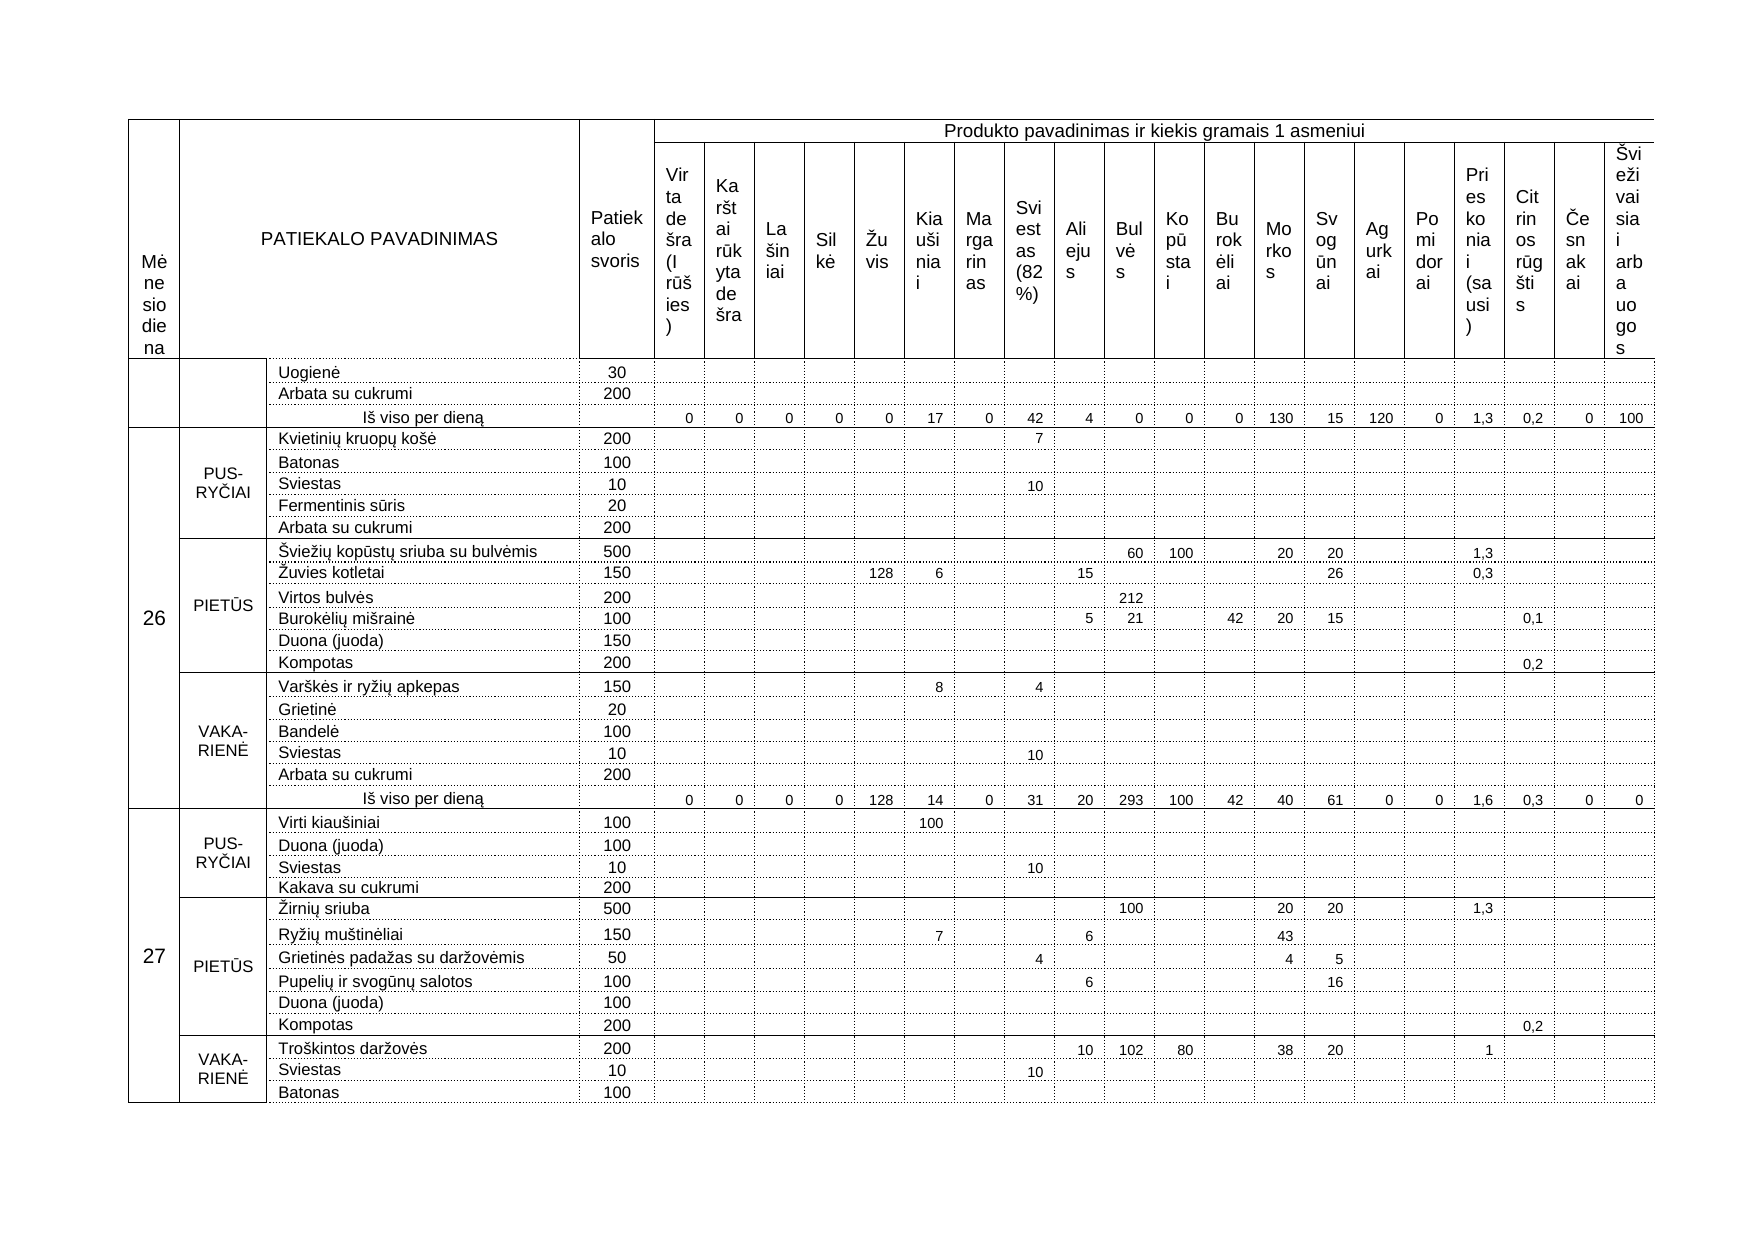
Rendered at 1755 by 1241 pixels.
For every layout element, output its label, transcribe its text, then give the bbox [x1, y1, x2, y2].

table_cell [1304, 650, 1354, 672]
table_cell [704, 673, 754, 696]
table_cell [1304, 877, 1354, 897]
table_cell 10 [1004, 1058, 1054, 1080]
table_cell [1004, 968, 1054, 991]
table_cell 42 [1004, 404, 1054, 427]
table_cell 1,3 [1454, 404, 1504, 427]
table_cell [1104, 763, 1154, 785]
table_cell [1454, 763, 1504, 785]
table_cell [904, 494, 954, 516]
table_cell [754, 898, 804, 919]
table_cell [1404, 561, 1454, 583]
table_cell [1554, 1013, 1604, 1035]
table_cell [1604, 1013, 1654, 1035]
table_cell [1254, 561, 1304, 583]
table_cell [904, 991, 954, 1013]
table_cell [1404, 968, 1454, 991]
table_cell [1554, 516, 1604, 538]
table_cell [1404, 583, 1454, 607]
table_cell [1154, 607, 1204, 628]
table_cell [1004, 763, 1054, 785]
table_cell 40 [1254, 785, 1304, 808]
table_cell [654, 539, 704, 561]
table_cell [1204, 650, 1254, 672]
table_cell [954, 1058, 1004, 1080]
table_cell [1454, 991, 1504, 1013]
table_cell 0,1 [1504, 607, 1554, 628]
table_cell [804, 1058, 854, 1080]
table_cell [904, 696, 954, 719]
table_cell [1604, 763, 1654, 785]
table_cell [654, 650, 704, 672]
table_cell [754, 650, 804, 672]
table_cell Duona (juoda) [267, 629, 579, 650]
table_cell [804, 428, 854, 449]
table_cell [1304, 696, 1354, 719]
table_cell Svogūnai [1305, 143, 1354, 358]
table_cell 100 [579, 991, 654, 1013]
table_cell [1004, 877, 1054, 897]
table_cell [1454, 968, 1504, 991]
table_cell [754, 382, 804, 403]
table_cell [854, 855, 904, 877]
table_cell [854, 449, 904, 472]
table_cell [804, 1036, 854, 1058]
table_cell 8 [904, 673, 954, 696]
table_cell [1454, 472, 1504, 494]
table_cell [1004, 359, 1054, 382]
table_cell [654, 382, 704, 403]
table_cell [1354, 1013, 1404, 1035]
table_cell [1454, 673, 1504, 696]
table_cell [954, 1080, 1004, 1102]
table_cell [1504, 944, 1554, 967]
table_cell [704, 741, 754, 763]
table_cell Sviestas [267, 472, 579, 494]
table_cell [1454, 449, 1504, 472]
table_cell 20 [1304, 1036, 1354, 1058]
table_cell 10 [1004, 855, 1054, 877]
table_cell [1354, 741, 1404, 763]
table_cell 200 [579, 583, 654, 607]
table_cell 1,6 [1454, 785, 1504, 808]
table_cell [1454, 1080, 1504, 1102]
table_cell Česnakai [1555, 143, 1604, 358]
table_cell [1254, 809, 1304, 832]
table_cell [804, 359, 854, 382]
table_cell [1204, 494, 1254, 516]
table_cell [1204, 741, 1254, 763]
table_cell [1304, 832, 1354, 855]
table_cell 0,2 [1504, 650, 1554, 672]
table_cell [854, 968, 904, 991]
table_cell [1404, 1036, 1454, 1058]
table_cell [754, 832, 804, 855]
table_cell 200 [579, 650, 654, 672]
table_cell [1554, 968, 1604, 991]
table_cell [1254, 673, 1304, 696]
table_cell Fermentinis sūris [267, 494, 579, 516]
table_cell [1354, 1058, 1404, 1080]
table_cell [754, 877, 804, 897]
table_cell 0 [1204, 404, 1254, 427]
table_cell [1604, 516, 1654, 538]
table_cell [1054, 944, 1104, 967]
table_cell [854, 472, 904, 494]
table_cell [1504, 1080, 1554, 1102]
table_cell [654, 968, 704, 991]
table_cell 5 [1304, 944, 1354, 967]
table_cell [1154, 673, 1204, 696]
table_cell [1254, 1080, 1304, 1102]
table_cell [904, 359, 954, 382]
table_cell [654, 561, 704, 583]
table_cell [1604, 991, 1654, 1013]
table_cell Duona (juoda) [267, 832, 579, 855]
table_cell [1204, 877, 1254, 897]
table_cell Švieži vaisiai arba uogos [1605, 143, 1654, 358]
table_cell [1354, 561, 1404, 583]
table_cell 60 [1104, 539, 1154, 561]
table_cell 16 [1304, 968, 1354, 991]
table_cell [954, 650, 1004, 672]
table_cell [1004, 898, 1054, 919]
table_cell [854, 607, 904, 628]
table_cell [1154, 855, 1204, 877]
table_cell [1554, 832, 1604, 855]
table_cell Sviestas [267, 855, 579, 877]
table_cell [1604, 719, 1654, 741]
table_cell [1054, 898, 1104, 919]
table_cell 0 [704, 785, 754, 808]
table_cell [704, 1080, 754, 1102]
table_cell 100 [579, 832, 654, 855]
table_cell [954, 741, 1004, 763]
table_cell [1204, 1013, 1254, 1035]
table_cell [1004, 561, 1054, 583]
table_cell [1354, 1080, 1404, 1102]
table_cell [854, 428, 904, 449]
table_cell [854, 539, 904, 561]
table_cell [1504, 763, 1554, 785]
table_cell [1204, 898, 1254, 919]
table_cell [804, 832, 854, 855]
table_cell [1254, 855, 1304, 877]
table_cell [654, 763, 704, 785]
table_cell 10 [1004, 741, 1054, 763]
table_cell [1404, 1013, 1454, 1035]
table_cell [1154, 428, 1204, 449]
table_cell 200 [579, 428, 654, 449]
table_cell [804, 855, 854, 877]
table_cell [1104, 1058, 1154, 1080]
table_cell [654, 472, 704, 494]
table_cell [1254, 991, 1304, 1013]
table_cell [754, 428, 804, 449]
table_cell [1304, 516, 1354, 538]
table_cell [1004, 1080, 1054, 1102]
table_cell [704, 650, 754, 672]
table_cell Arbata su cukrumi [267, 516, 579, 538]
table_cell 0,2 [1504, 404, 1554, 427]
table_cell [954, 561, 1004, 583]
table_cell [1604, 1080, 1654, 1102]
table_cell Agurkai [1355, 143, 1404, 358]
table_cell [954, 382, 1004, 403]
table_cell [1554, 809, 1604, 832]
table_cell [1054, 629, 1104, 650]
table_cell [754, 673, 804, 696]
table_cell [754, 1013, 804, 1035]
table_cell [1054, 832, 1104, 855]
table_cell 4 [1004, 944, 1054, 967]
table_cell Šviežių kopūstų sriuba su bulvėmis [267, 539, 579, 561]
table_cell [654, 832, 704, 855]
table_cell [954, 449, 1004, 472]
table_cell [904, 832, 954, 855]
table_cell 26 [129, 428, 179, 808]
table_cell 0 [1554, 785, 1604, 808]
table_cell Kompotas [267, 1013, 579, 1035]
table_cell [1054, 877, 1104, 897]
table_cell 0 [654, 404, 704, 427]
table_cell [804, 719, 854, 741]
table_cell 21 [1104, 607, 1154, 628]
table_cell [1054, 1080, 1104, 1102]
table_cell [804, 763, 854, 785]
table_cell Troškintos daržovės [267, 1036, 579, 1058]
table_cell [1154, 516, 1204, 538]
table_cell [1204, 472, 1254, 494]
table_cell 0 [804, 785, 854, 808]
table_cell [804, 673, 854, 696]
table_cell Sviestas [267, 1058, 579, 1080]
table_cell [854, 809, 904, 832]
table_cell 0 [954, 785, 1004, 808]
table_cell 1,3 [1454, 539, 1504, 561]
table_cell [654, 855, 704, 877]
table_cell [904, 1080, 954, 1102]
table_cell [1004, 607, 1054, 628]
table_cell [1354, 855, 1404, 877]
table_cell [654, 741, 704, 763]
table_cell 20 [1304, 539, 1354, 561]
table_cell Burokėlių mišrainė [267, 607, 579, 628]
table_cell [654, 944, 704, 967]
table_cell 0 [1404, 785, 1454, 808]
table_cell [1504, 1058, 1554, 1080]
table_cell [804, 472, 854, 494]
table_cell Iš viso per dieną [267, 785, 579, 808]
table_cell [1254, 696, 1304, 719]
table_cell 20 [579, 696, 654, 719]
table_cell 7 [1004, 428, 1054, 449]
table_cell [1054, 494, 1104, 516]
table_cell [1204, 449, 1254, 472]
table_cell [1454, 741, 1504, 763]
table_cell [754, 1058, 804, 1080]
table_cell [1404, 494, 1454, 516]
table_cell [1404, 919, 1454, 944]
table_cell 150 [579, 673, 654, 696]
table_cell [1404, 832, 1454, 855]
table_cell [1454, 855, 1504, 877]
table_cell 7 [904, 919, 954, 944]
table_cell [854, 696, 904, 719]
table_cell [904, 607, 954, 628]
table_cell [1304, 629, 1354, 650]
table_cell Silkė [805, 143, 854, 358]
table_cell [1354, 877, 1404, 897]
table_cell [954, 991, 1004, 1013]
table_cell [754, 516, 804, 538]
table_cell [904, 898, 954, 919]
table_cell [1304, 449, 1354, 472]
table_cell [1604, 382, 1654, 403]
table_cell [1204, 719, 1254, 741]
table_cell [1304, 472, 1354, 494]
table_cell [1304, 359, 1354, 382]
table_cell 0,3 [1454, 561, 1504, 583]
table_cell [704, 382, 754, 403]
table_cell Virtos bulvės [267, 583, 579, 607]
table_cell 4 [1054, 404, 1104, 427]
table_cell [1204, 539, 1254, 561]
table_cell [1104, 650, 1154, 672]
table_cell PIETŪS [180, 539, 266, 672]
table_cell [804, 1013, 854, 1035]
table_cell 102 [1104, 1036, 1154, 1058]
table_cell [1204, 944, 1254, 967]
table_cell Virta dešra (I rūšies) [655, 143, 704, 358]
table_cell [1554, 763, 1604, 785]
table_cell Varškės ir ryžių apkepas [267, 673, 579, 696]
table_cell 6 [1054, 919, 1104, 944]
table_cell [1104, 1013, 1154, 1035]
table_cell [1254, 382, 1304, 403]
table_cell [1354, 449, 1404, 472]
table_cell [1454, 809, 1504, 832]
table_cell [904, 855, 954, 877]
table_cell [1604, 472, 1654, 494]
table_cell [1604, 673, 1654, 696]
table_cell [1404, 382, 1454, 403]
table_cell [1454, 428, 1504, 449]
table_cell [804, 968, 854, 991]
table_cell [904, 428, 954, 449]
table_cell [1604, 494, 1654, 516]
table_cell [1054, 855, 1104, 877]
table_cell [804, 561, 854, 583]
table_cell [954, 944, 1004, 967]
table_cell [1404, 855, 1454, 877]
table_cell [1554, 919, 1604, 944]
table_cell [1004, 629, 1054, 650]
table_cell [754, 968, 804, 991]
table_cell [1454, 629, 1504, 650]
table_cell [1354, 919, 1404, 944]
table_cell [1254, 359, 1304, 382]
table_cell [1404, 472, 1454, 494]
table_cell [1254, 516, 1304, 538]
table_cell [1154, 944, 1204, 967]
table_cell [1404, 944, 1454, 967]
table_cell [579, 785, 654, 808]
table_cell [1054, 719, 1104, 741]
table_cell 100 [579, 719, 654, 741]
table_cell [754, 1036, 804, 1058]
table_cell 200 [579, 1013, 654, 1035]
table_cell [1404, 673, 1454, 696]
table_cell 200 [579, 516, 654, 538]
table_cell [1004, 583, 1054, 607]
table_cell [754, 991, 804, 1013]
table_cell [904, 1013, 954, 1035]
table_cell [1354, 991, 1404, 1013]
table_cell [1504, 561, 1554, 583]
table_cell 20 [1054, 785, 1104, 808]
table_cell [1154, 583, 1204, 607]
table_cell [1304, 673, 1354, 696]
table_cell [1454, 919, 1504, 944]
table_cell [654, 629, 704, 650]
table_cell [1354, 494, 1404, 516]
table_cell [804, 449, 854, 472]
table_cell [854, 991, 904, 1013]
table_cell [1354, 629, 1404, 650]
table_cell 128 [854, 561, 904, 583]
table_cell [1304, 919, 1354, 944]
table_cell [1354, 968, 1404, 991]
table_cell Grietinė [267, 696, 579, 719]
table_cell [1404, 629, 1454, 650]
table_cell 128 [854, 785, 904, 808]
table_cell [1554, 561, 1604, 583]
table_cell [1504, 516, 1554, 538]
table_cell [1604, 650, 1654, 672]
table_cell Prieskoniai (sausi) [1455, 143, 1504, 358]
table_cell [754, 696, 804, 719]
table_cell Kiaušiniai [905, 143, 954, 358]
table_cell [1404, 1080, 1454, 1102]
table_cell [704, 1058, 754, 1080]
table_cell [1604, 583, 1654, 607]
table_cell [1304, 855, 1354, 877]
table_cell [1404, 991, 1454, 1013]
table_cell [904, 719, 954, 741]
table_cell [1404, 359, 1454, 382]
table_cell [1554, 539, 1604, 561]
table_cell [954, 494, 1004, 516]
table_cell 0 [1104, 404, 1154, 427]
table_cell [1504, 832, 1554, 855]
table_cell [1604, 919, 1654, 944]
table_cell [904, 449, 954, 472]
table_cell [754, 809, 804, 832]
table_cell [1504, 583, 1554, 607]
table_cell [954, 539, 1004, 561]
table_cell [1154, 763, 1204, 785]
table_cell 42 [1204, 785, 1254, 808]
table_cell [804, 583, 854, 607]
table_cell [954, 1036, 1004, 1058]
table_cell [1104, 428, 1154, 449]
table_cell [654, 898, 704, 919]
table_cell [904, 650, 954, 672]
table_cell [1254, 877, 1304, 897]
table_cell [1504, 968, 1554, 991]
table_cell [1054, 449, 1104, 472]
table_cell [1104, 719, 1154, 741]
table_cell [754, 629, 804, 650]
table_cell [754, 449, 804, 472]
table_cell [804, 494, 854, 516]
table_cell [1004, 382, 1054, 403]
table_cell [804, 898, 854, 919]
table_cell [1104, 1080, 1154, 1102]
table_cell [854, 1036, 904, 1058]
table_cell [704, 472, 754, 494]
table_cell [1504, 877, 1554, 897]
table_cell 20 [1254, 898, 1304, 919]
table_cell 200 [579, 763, 654, 785]
table_cell [954, 877, 1004, 897]
table_cell [904, 763, 954, 785]
table_cell [1104, 561, 1154, 583]
table_cell [1404, 809, 1454, 832]
table_cell [904, 539, 954, 561]
table_cell [1304, 809, 1354, 832]
table_cell [1504, 919, 1554, 944]
table_cell 10 [579, 741, 654, 763]
table_cell [854, 719, 904, 741]
table_cell [854, 919, 904, 944]
table_cell [1304, 719, 1354, 741]
table_cell 0 [854, 404, 904, 427]
table_cell [1604, 629, 1654, 650]
table_cell [654, 1058, 704, 1080]
table_cell [804, 607, 854, 628]
table_cell 150 [579, 561, 654, 583]
table_header Patiekalo svoris [580, 120, 654, 358]
table_cell [1054, 809, 1104, 832]
table_cell [704, 832, 754, 855]
table_cell [654, 449, 704, 472]
table_cell 10 [1004, 472, 1054, 494]
table_cell Kopūstai [1155, 143, 1204, 358]
table_cell Žirnių sriuba [267, 898, 579, 919]
table_cell [904, 583, 954, 607]
table_cell [1404, 877, 1454, 897]
table_cell [1554, 855, 1604, 877]
table_cell [1104, 472, 1154, 494]
table_cell [1204, 1036, 1254, 1058]
table_cell [954, 607, 1004, 628]
table_cell [1604, 359, 1654, 382]
table_cell Bulvės [1105, 143, 1154, 358]
table_cell [1354, 763, 1404, 785]
table_cell [1304, 1013, 1354, 1035]
table_cell [1004, 516, 1054, 538]
table_cell [654, 583, 704, 607]
table_cell 150 [579, 919, 654, 944]
table_cell 0 [804, 404, 854, 427]
table_cell [1154, 1013, 1204, 1035]
table_cell [1354, 472, 1404, 494]
table_cell [704, 583, 754, 607]
table_cell VAKA- RIENĖ [180, 1036, 266, 1102]
table_cell [1054, 472, 1104, 494]
table_cell 120 [1354, 404, 1404, 427]
table_cell [1254, 832, 1304, 855]
table_cell [1354, 673, 1404, 696]
table_cell 4 [1254, 944, 1304, 967]
table_cell [1204, 919, 1254, 944]
table_cell [654, 494, 704, 516]
table_cell [1254, 583, 1304, 607]
table_cell [1154, 650, 1204, 672]
table_cell [1254, 968, 1304, 991]
table_cell [1354, 719, 1404, 741]
table_cell 0 [754, 785, 804, 808]
table_cell [654, 919, 704, 944]
table_cell [1254, 719, 1304, 741]
table_cell [1204, 428, 1254, 449]
table_cell Pupelių ir svogūnų salotos [267, 968, 579, 991]
table_cell [754, 919, 804, 944]
table_cell [754, 539, 804, 561]
table_cell [1554, 494, 1604, 516]
table_cell [1354, 944, 1404, 967]
table_cell 100 [579, 1080, 654, 1102]
table_cell [1154, 991, 1204, 1013]
table_cell [754, 1080, 804, 1102]
table_cell [1154, 832, 1204, 855]
table_cell [1154, 382, 1204, 403]
table_cell 5 [1054, 607, 1104, 628]
table_cell [954, 968, 1004, 991]
table_cell [1554, 472, 1604, 494]
table_cell [754, 741, 804, 763]
table_cell 212 [1104, 583, 1154, 607]
table_header Mėnesio diena [129, 120, 179, 358]
table_cell 80 [1154, 1036, 1204, 1058]
table_cell [1004, 539, 1054, 561]
table_cell [754, 855, 804, 877]
table_cell [1604, 1058, 1654, 1080]
table_cell [954, 832, 1004, 855]
table_cell [704, 855, 754, 877]
table_cell [1454, 607, 1504, 628]
table_cell [1154, 919, 1204, 944]
table_cell [1254, 1058, 1304, 1080]
table_cell 4 [1004, 673, 1054, 696]
table_cell 100 [1154, 785, 1204, 808]
table_cell [1054, 696, 1104, 719]
table_cell Morkos [1255, 143, 1304, 358]
table_cell [754, 763, 804, 785]
table_cell [1054, 991, 1104, 1013]
table_cell 0 [1404, 404, 1454, 427]
table_cell [904, 629, 954, 650]
table_cell [704, 809, 754, 832]
table_cell [704, 968, 754, 991]
table_cell [854, 1013, 904, 1035]
table_cell [579, 404, 654, 427]
table_cell [704, 696, 754, 719]
table_cell [1454, 832, 1504, 855]
table_cell [1504, 494, 1554, 516]
table_cell [654, 877, 704, 897]
table_cell [1404, 650, 1454, 672]
table_cell [854, 741, 904, 763]
table_cell [804, 919, 854, 944]
table_cell 10 [1054, 1036, 1104, 1058]
table_cell 10 [579, 855, 654, 877]
table_cell [804, 991, 854, 1013]
table_cell [1554, 629, 1604, 650]
table_cell Ryžių muštinėliai [267, 919, 579, 944]
table_cell [129, 359, 179, 427]
table_cell [804, 382, 854, 403]
table_cell [904, 741, 954, 763]
table_cell [654, 1013, 704, 1035]
table_cell Duona (juoda) [267, 991, 579, 1013]
table_cell Kvietinių kruopų košė [267, 428, 579, 449]
table_cell [754, 359, 804, 382]
table_cell [1554, 382, 1604, 403]
table_cell [954, 472, 1004, 494]
table_cell 0,2 [1504, 1013, 1554, 1035]
table_cell [1554, 449, 1604, 472]
table_cell 10 [579, 1058, 654, 1080]
table_cell [954, 763, 1004, 785]
table_cell [1404, 449, 1454, 472]
table_cell [1104, 855, 1154, 877]
table_cell [180, 359, 266, 427]
table_cell Karštai rūkyta dešra [705, 143, 754, 358]
table_cell [1354, 583, 1404, 607]
table_cell Lašiniai [755, 143, 804, 358]
table_cell 100 [1604, 404, 1654, 427]
table_cell Aliejus [1055, 143, 1104, 358]
table_cell [1204, 359, 1254, 382]
table_cell [1054, 650, 1104, 672]
table_header Produkto pavadinimas ir kiekis gramais 1 asmeniui [655, 120, 1654, 142]
table_cell PUS- RYČIAI [180, 428, 266, 538]
table_cell 500 [579, 898, 654, 919]
table_cell [954, 919, 1004, 944]
table_cell 15 [1304, 607, 1354, 628]
table_cell [1554, 1036, 1604, 1058]
table_cell [1354, 516, 1404, 538]
table_cell [704, 516, 754, 538]
table_cell [704, 607, 754, 628]
table_cell [1404, 1058, 1454, 1080]
table_cell [1354, 382, 1404, 403]
table_cell [1604, 741, 1654, 763]
table_cell [1054, 382, 1104, 403]
table_cell Kompotas [267, 650, 579, 672]
table_cell [854, 359, 904, 382]
table_cell [1404, 428, 1454, 449]
table_cell [1104, 449, 1154, 472]
table_cell [804, 539, 854, 561]
table_cell 200 [579, 877, 654, 897]
table_cell [1454, 650, 1504, 672]
table_cell [754, 607, 804, 628]
table_cell [1254, 428, 1304, 449]
table_cell [1404, 539, 1454, 561]
table_cell [1454, 696, 1504, 719]
table_cell [1604, 428, 1654, 449]
table_cell [1604, 607, 1654, 628]
table_cell [804, 650, 854, 672]
table_cell [1254, 1013, 1304, 1035]
table_cell [654, 607, 704, 628]
table_cell [1504, 809, 1554, 832]
table_cell [854, 1058, 904, 1080]
table_cell [1604, 561, 1654, 583]
table_cell [1204, 629, 1254, 650]
table_cell [1304, 1058, 1354, 1080]
table_cell [954, 428, 1004, 449]
table_cell [1404, 763, 1454, 785]
table_cell 20 [579, 494, 654, 516]
table_cell [1054, 673, 1104, 696]
table_cell Kakava su cukrumi [267, 877, 579, 897]
table_cell [1604, 855, 1654, 877]
table_cell [1154, 741, 1204, 763]
table_cell [1004, 494, 1054, 516]
table_cell [1404, 741, 1454, 763]
table_cell [854, 650, 904, 672]
table_cell [1254, 472, 1304, 494]
table_cell [1004, 719, 1054, 741]
table_cell 500 [579, 539, 654, 561]
table_cell [804, 741, 854, 763]
table_cell [1304, 763, 1354, 785]
table_cell [1104, 382, 1154, 403]
table_cell 15 [1054, 561, 1104, 583]
table_cell [1254, 449, 1304, 472]
table_cell [1054, 428, 1104, 449]
table_cell [1554, 428, 1604, 449]
table_cell [904, 1058, 954, 1080]
table_cell [854, 516, 904, 538]
table_cell [1604, 944, 1654, 967]
table_cell 20 [1254, 539, 1304, 561]
table_cell [1354, 428, 1404, 449]
table_cell [1054, 583, 1104, 607]
table_cell [1154, 561, 1204, 583]
table_cell [1554, 1080, 1604, 1102]
table_cell [654, 359, 704, 382]
table_cell [1204, 991, 1254, 1013]
table_cell [1154, 968, 1204, 991]
table_cell [1604, 809, 1654, 832]
table_cell [1504, 741, 1554, 763]
table_cell [704, 428, 754, 449]
table_cell 50 [579, 944, 654, 967]
table_cell [954, 855, 1004, 877]
table_cell [1154, 809, 1204, 832]
table_cell [954, 629, 1004, 650]
table_cell [654, 696, 704, 719]
table_cell [654, 809, 704, 832]
table_cell [954, 719, 1004, 741]
table_cell 0 [1354, 785, 1404, 808]
table_cell 0 [654, 785, 704, 808]
table_cell [1454, 719, 1504, 741]
table_cell [704, 494, 754, 516]
table_cell [1154, 359, 1204, 382]
table_cell Sviestas [267, 741, 579, 763]
table_cell [1454, 877, 1504, 897]
table_cell 0 [954, 404, 1004, 427]
table_cell [804, 809, 854, 832]
table_cell [1104, 516, 1154, 538]
table_cell 0 [1604, 785, 1654, 808]
table_cell [1154, 1080, 1204, 1102]
table_cell [1254, 494, 1304, 516]
table_cell [804, 877, 854, 897]
table_cell [954, 696, 1004, 719]
table_cell [1454, 494, 1504, 516]
table_cell [1104, 968, 1154, 991]
table_cell [1154, 877, 1204, 897]
table_cell [704, 1013, 754, 1035]
table_cell 100 [579, 607, 654, 628]
table_cell [1454, 516, 1504, 538]
table_cell [1404, 516, 1454, 538]
table_cell [1154, 719, 1204, 741]
table_cell [1104, 832, 1154, 855]
table_cell [1204, 561, 1254, 583]
table_cell 15 [1304, 404, 1354, 427]
table_cell [1404, 719, 1454, 741]
table_cell [1504, 382, 1554, 403]
table_cell Batonas [267, 449, 579, 472]
table_cell [1054, 359, 1104, 382]
table_cell [1104, 877, 1154, 897]
table_cell 200 [579, 1036, 654, 1058]
table_cell [854, 1080, 904, 1102]
table_cell 100 [579, 968, 654, 991]
table_cell [1454, 1058, 1504, 1080]
table_cell [1504, 1036, 1554, 1058]
table_cell [704, 561, 754, 583]
table_cell [654, 1036, 704, 1058]
table_cell 26 [1304, 561, 1354, 583]
table_cell [704, 539, 754, 561]
table_cell 17 [904, 404, 954, 427]
table_cell [1504, 472, 1554, 494]
table_cell [904, 968, 954, 991]
table_cell [954, 583, 1004, 607]
table_cell [1554, 607, 1604, 628]
table_cell [1554, 944, 1604, 967]
table_cell [1554, 741, 1604, 763]
table_cell [1004, 991, 1054, 1013]
table_cell [854, 944, 904, 967]
table_cell 20 [1304, 898, 1354, 919]
table_cell [1204, 763, 1254, 785]
table_cell [1554, 719, 1604, 741]
table_cell [1304, 382, 1354, 403]
table_cell [854, 494, 904, 516]
table_cell [1554, 696, 1604, 719]
table_cell [1354, 832, 1404, 855]
table_cell [854, 629, 904, 650]
table_cell [1604, 539, 1654, 561]
table_cell [904, 516, 954, 538]
table_cell [1604, 832, 1654, 855]
table_cell Uogienė [267, 358, 579, 382]
table_cell Žuvies kotletai [267, 561, 579, 583]
table_cell [1554, 359, 1604, 382]
table_cell Burokėliai [1205, 143, 1254, 358]
table_cell [1254, 629, 1304, 650]
table_cell [754, 583, 804, 607]
table_cell [1104, 359, 1154, 382]
table_cell [1154, 449, 1204, 472]
table_cell VAKA- RIENĖ [180, 673, 266, 808]
table_cell [854, 673, 904, 696]
table_cell 0 [1154, 404, 1204, 427]
table_cell 6 [1054, 968, 1104, 991]
table_cell [904, 382, 954, 403]
table_cell [1504, 673, 1554, 696]
table_cell [904, 1036, 954, 1058]
table_cell [754, 944, 804, 967]
table_cell [1204, 382, 1254, 403]
table_cell [1104, 944, 1154, 967]
table_cell [1354, 898, 1404, 919]
table_cell [1354, 696, 1404, 719]
table_cell [1104, 673, 1154, 696]
table_cell [1104, 494, 1154, 516]
table_cell [954, 898, 1004, 919]
table_cell 61 [1304, 785, 1354, 808]
table_cell [1454, 583, 1504, 607]
table_cell [654, 516, 704, 538]
table_cell [1504, 629, 1554, 650]
table_cell [1004, 1013, 1054, 1035]
table_cell [704, 919, 754, 944]
table_cell [1554, 1058, 1604, 1080]
table_cell [1604, 968, 1654, 991]
table_cell 100 [579, 809, 654, 832]
table_cell [1604, 449, 1654, 472]
table_cell [1204, 1080, 1254, 1102]
table_cell 0,3 [1504, 785, 1554, 808]
table_cell [1304, 583, 1354, 607]
table_cell [1304, 991, 1354, 1013]
table_cell [1504, 359, 1554, 382]
table_cell [1104, 809, 1154, 832]
table_cell Grietinės padažas su daržovėmis [267, 944, 579, 967]
table_cell 100 [904, 809, 954, 832]
table_cell [1504, 719, 1554, 741]
table_cell 30 [579, 359, 654, 382]
table_cell 1,3 [1454, 898, 1504, 919]
table_cell [854, 877, 904, 897]
table_cell [1154, 696, 1204, 719]
table_header PATIEKALO PAVADINIMAS [180, 120, 579, 358]
table_cell [1404, 607, 1454, 628]
table_cell Arbata su cukrumi [267, 382, 579, 403]
table_cell [1154, 629, 1204, 650]
table_cell [1604, 1036, 1654, 1058]
table_cell [1204, 673, 1254, 696]
table_cell [1054, 741, 1104, 763]
table_cell [804, 516, 854, 538]
table_cell [1604, 696, 1654, 719]
table_cell [1154, 898, 1204, 919]
table_cell 43 [1254, 919, 1304, 944]
table_cell [1104, 629, 1154, 650]
table_cell [1504, 449, 1554, 472]
table_cell [1304, 494, 1354, 516]
table_cell [1054, 1013, 1104, 1035]
table_cell PUS- RYČIAI [180, 809, 266, 897]
table_cell [904, 877, 954, 897]
table_cell [704, 1036, 754, 1058]
table_cell [954, 1013, 1004, 1035]
table_cell [1104, 991, 1154, 1013]
table_cell 0 [754, 404, 804, 427]
table_cell [1354, 809, 1404, 832]
table_cell [704, 719, 754, 741]
table_cell 150 [579, 629, 654, 650]
table_cell Iš viso per dieną [267, 404, 579, 427]
table_cell [1104, 919, 1154, 944]
table_cell [1354, 650, 1404, 672]
table_cell [1454, 944, 1504, 967]
table_cell 27 [129, 809, 179, 1102]
table_cell [1404, 898, 1454, 919]
table_cell [1454, 359, 1504, 382]
table_cell [654, 719, 704, 741]
table_cell [1004, 449, 1054, 472]
table_cell [954, 809, 1004, 832]
table_cell 38 [1254, 1036, 1304, 1058]
table_cell [1554, 877, 1604, 897]
table_cell Margarinas [955, 143, 1004, 358]
table_cell [1154, 1058, 1204, 1080]
table_cell [1004, 809, 1054, 832]
table_cell [1354, 539, 1404, 561]
table_cell 42 [1204, 607, 1254, 628]
table_cell [1204, 832, 1254, 855]
table_cell [1504, 855, 1554, 877]
table_cell [1154, 494, 1204, 516]
table_cell [1504, 898, 1554, 919]
table_cell [1204, 516, 1254, 538]
table_cell [1254, 741, 1304, 763]
table_cell [704, 629, 754, 650]
table_cell [904, 472, 954, 494]
table_cell Citrinos rūgštis [1505, 143, 1554, 358]
table_cell [804, 696, 854, 719]
table_cell [1004, 696, 1054, 719]
table_cell [704, 944, 754, 967]
table_cell [1254, 650, 1304, 672]
table_cell 100 [579, 449, 654, 472]
table_cell [1604, 898, 1654, 919]
table_cell [1054, 516, 1104, 538]
table_cell [1304, 1080, 1354, 1102]
table_cell [1204, 855, 1254, 877]
table_cell Bandelė [267, 719, 579, 741]
table_cell [654, 991, 704, 1013]
table_cell [1454, 382, 1504, 403]
table_cell 20 [1254, 607, 1304, 628]
table_cell [1054, 539, 1104, 561]
table_cell [804, 629, 854, 650]
table_cell [1504, 428, 1554, 449]
table_cell [854, 382, 904, 403]
table_cell [804, 1080, 854, 1102]
table_cell [1454, 1013, 1504, 1035]
table_cell [1304, 741, 1354, 763]
table_cell Pomidorai [1405, 143, 1454, 358]
table_cell Arbata su cukrumi [267, 763, 579, 785]
table_cell [704, 359, 754, 382]
table_cell Žuvis [855, 143, 904, 358]
table_cell [654, 673, 704, 696]
table_cell PIETŪS [180, 898, 266, 1035]
table_cell [854, 583, 904, 607]
table_cell [1204, 968, 1254, 991]
table_cell 0 [1554, 404, 1604, 427]
table_cell 14 [904, 785, 954, 808]
table_cell [1104, 741, 1154, 763]
table_cell [854, 898, 904, 919]
table_cell Batonas [267, 1080, 579, 1102]
table_cell [1204, 583, 1254, 607]
table_cell [754, 561, 804, 583]
table_cell [1054, 763, 1104, 785]
table_cell [754, 494, 804, 516]
table_cell [854, 832, 904, 855]
table_cell [854, 763, 904, 785]
table_cell [1354, 359, 1404, 382]
table_cell [1354, 607, 1404, 628]
table_cell [954, 359, 1004, 382]
table_cell 0 [704, 404, 754, 427]
table_cell [704, 763, 754, 785]
table_cell [954, 673, 1004, 696]
table_cell 10 [579, 472, 654, 494]
table_cell [1204, 1058, 1254, 1080]
table_cell [1554, 650, 1604, 672]
table_cell [1254, 763, 1304, 785]
table_cell [1154, 472, 1204, 494]
table_cell 100 [1104, 898, 1154, 919]
table_cell [1504, 539, 1554, 561]
table_cell 6 [904, 561, 954, 583]
table_cell [704, 877, 754, 897]
table_cell [1004, 919, 1054, 944]
table_cell [1054, 1058, 1104, 1080]
table_cell [754, 719, 804, 741]
table_cell [1504, 696, 1554, 719]
table_cell [1204, 809, 1254, 832]
table_cell [704, 449, 754, 472]
table_cell [754, 472, 804, 494]
table_cell [1504, 991, 1554, 1013]
table_cell [1554, 898, 1604, 919]
table_cell [1554, 673, 1604, 696]
table_cell [704, 991, 754, 1013]
table_cell [1004, 1036, 1054, 1058]
table_cell 293 [1104, 785, 1154, 808]
table_cell [1404, 696, 1454, 719]
table_cell 130 [1254, 404, 1304, 427]
table_cell [804, 944, 854, 967]
table_cell 1 [1454, 1036, 1504, 1058]
table_cell [654, 1080, 704, 1102]
table_cell [954, 516, 1004, 538]
table_cell Virti kiaušiniai [267, 809, 579, 832]
table_cell [904, 944, 954, 967]
table_cell [1204, 696, 1254, 719]
table_cell [1354, 1036, 1404, 1058]
table_cell [704, 898, 754, 919]
table_cell [1304, 428, 1354, 449]
table_cell [1604, 877, 1654, 897]
table_cell 200 [579, 382, 654, 403]
table_cell [1104, 696, 1154, 719]
table_cell [1004, 650, 1054, 672]
table_cell [654, 428, 704, 449]
table_cell [1004, 832, 1054, 855]
table_cell 31 [1004, 785, 1054, 808]
table_cell [1554, 991, 1604, 1013]
table_cell [1554, 583, 1604, 607]
table_cell Sviestas (82%) [1005, 143, 1054, 358]
table_cell 100 [1154, 539, 1204, 561]
